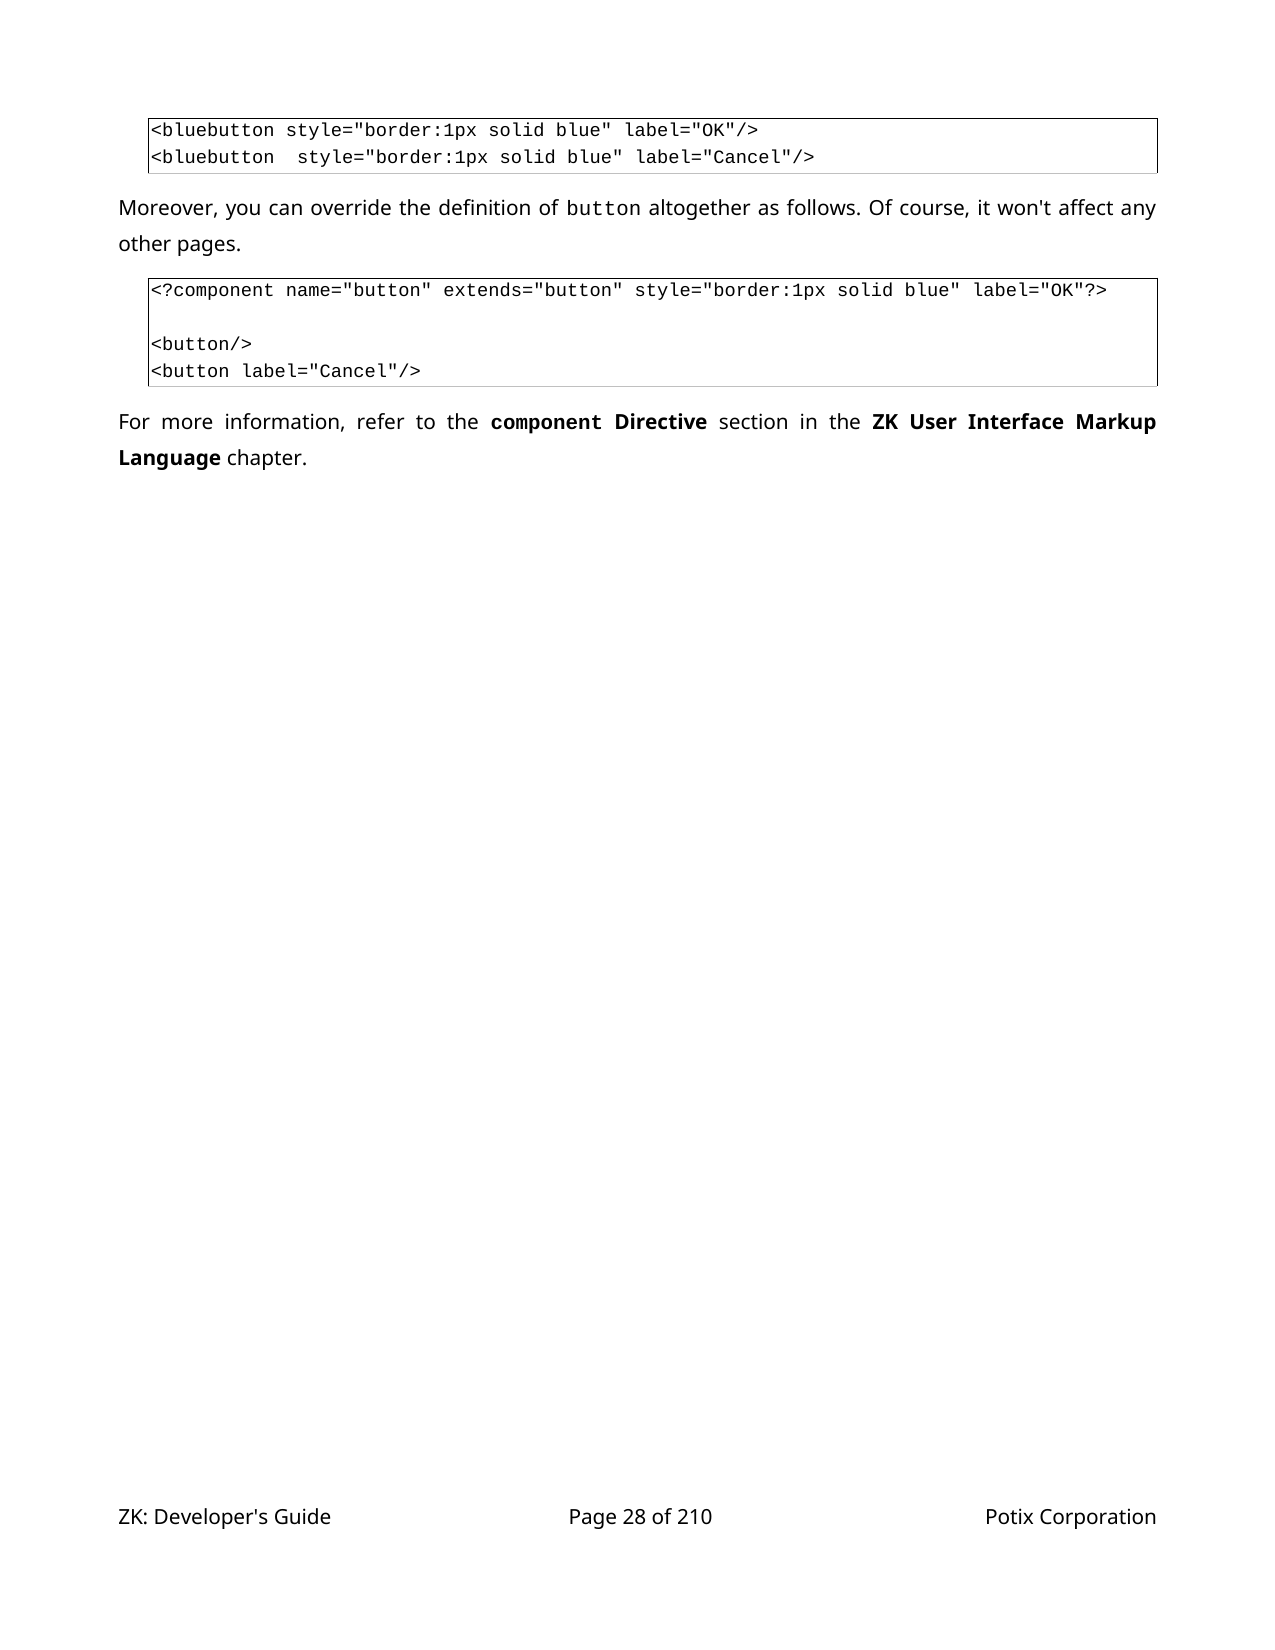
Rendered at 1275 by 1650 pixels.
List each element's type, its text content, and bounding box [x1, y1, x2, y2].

text For more information, refer to the component Directive section in the ZK User Interface Markup Language chapter. [118, 407, 1157, 471]
text Moreover, you can override the definition of button altogether as follows. Of course, it won't affect any other pages. [118, 193, 1157, 257]
text <button/> [149, 332, 1157, 356]
text <bluebutton style="border:1px solid blue" label="OK"/> [149, 119, 1157, 142]
text <button label="Cancel"/> [149, 359, 1157, 386]
text <bluebutton style="border:1px solid blue" label="Cancel"/> [149, 145, 1157, 173]
text <?component name="button" extends="button" style="border:1px solid blue" label="OK"?> [149, 279, 1157, 302]
